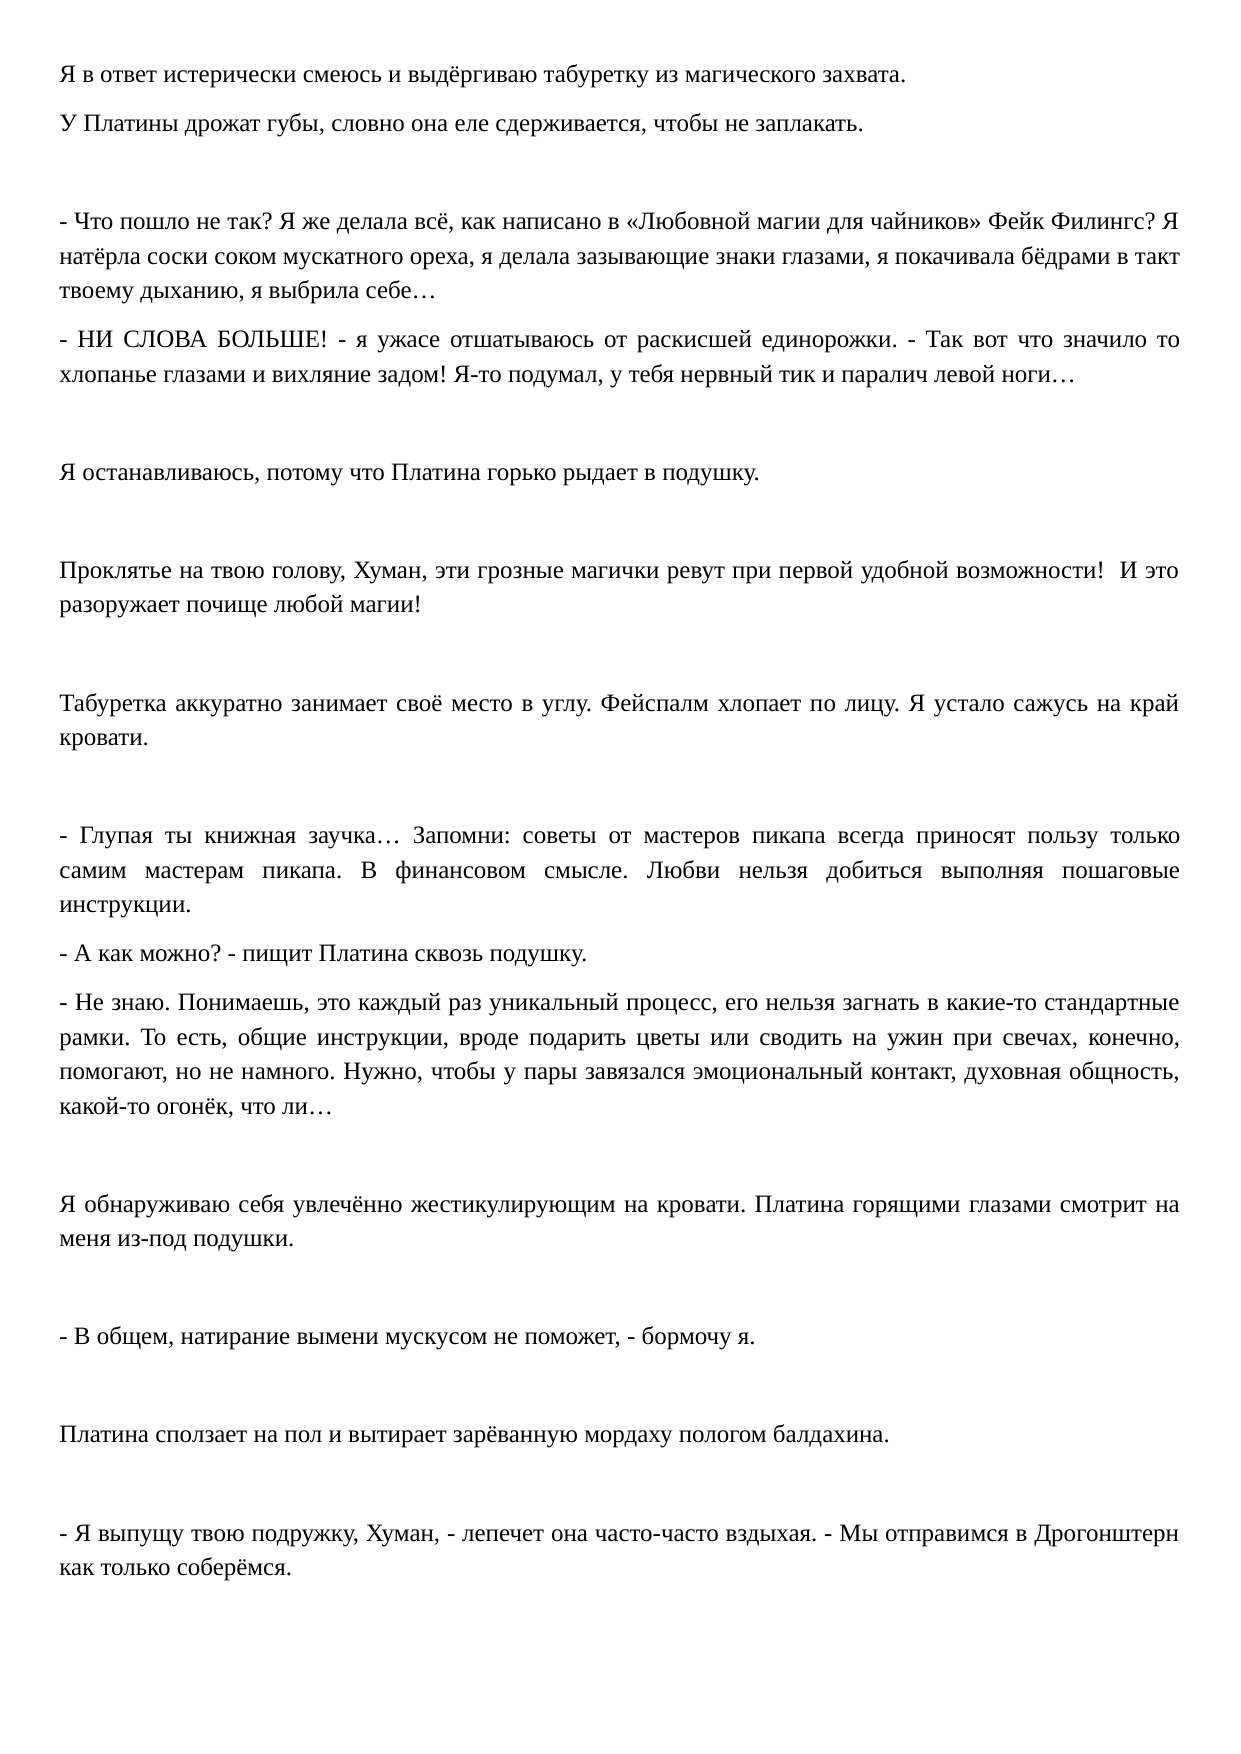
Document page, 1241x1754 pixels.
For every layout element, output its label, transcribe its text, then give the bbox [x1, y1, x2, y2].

text - В общем, натирание вымени мускусом не поможет, - бормочу я. [59, 1321, 1181, 1350]
text - НИ СЛОВА БОЛЬШЕ! - я ужасе отшатываюсь от раскисшей единорожки. - Так вот что значило то хлопанье глазами и вихляние задом! Я-то подумал, у тебя нервный тик и паралич левой ноги… [59, 324, 1181, 387]
text Проклятье на твою голову, Хуман, эти грозные магички ревут при первой удобной возможности! И это разоружает почище любой магии! [59, 555, 1181, 618]
text Я останавливаюсь, потому что Платина горько рыдает в подушку. [59, 457, 1181, 486]
text - А как можно? - пищит Платина сквозь подушку. [59, 938, 1181, 967]
text - Я выпущу твою подружку, Хуман, - лепечет она часто-часто вздыхая. - Мы отправимся в Дрогонштерн как только соберёмся. [59, 1518, 1181, 1581]
text Я в ответ истерически смеюсь и выдёргиваю табуретку из магического захвата. [59, 59, 1181, 88]
text - Что пошло не так? Я же делала всё, как написано в «Любовной магии для чайников» Фейк Филингс? Я натёрла соски соком мускатного ореха, я делала зазывающие знаки глазами, я покачивала бёдрами в такт твоему дыханию, я выбрила себе… [59, 206, 1181, 304]
text - Не знаю. Понимаешь, это каждый раз уникальный процесс, его нельзя загнать в какие-то стандартные рамки. То есть, общие инструкции, вроде подарить цветы или сводить на ужин при свечах, конечно, помогают, но не намного. Нужно, чтобы у пары завязался эмоциональный контакт, духовная общность, какой-то огонёк, что ли… [59, 987, 1181, 1119]
text Я обнаруживаю себя увлечённо жестикулирующим на кровати. Платина горящими глазами смотрит на меня из-под подушки. [59, 1189, 1181, 1252]
text Платина сползает на пол и вытирает зарёванную мордаху пологом балдахина. [59, 1419, 1181, 1448]
text Табуретка аккуратно занимает своё место в углу. Фейспалм хлопает по лицу. Я устало сажусь на край кровати. [59, 688, 1181, 751]
text У Платины дрожат губы, словно она еле сдерживается, чтобы не заплакать. [59, 108, 1181, 137]
text - Глупая ты книжная заучка… Запомни: советы от мастеров пикапа всегда приносят пользу только самим мастерам пикапа. В финансовом смысле. Любви нельзя добиться выполняя пошаговые инструкции. [59, 820, 1181, 918]
